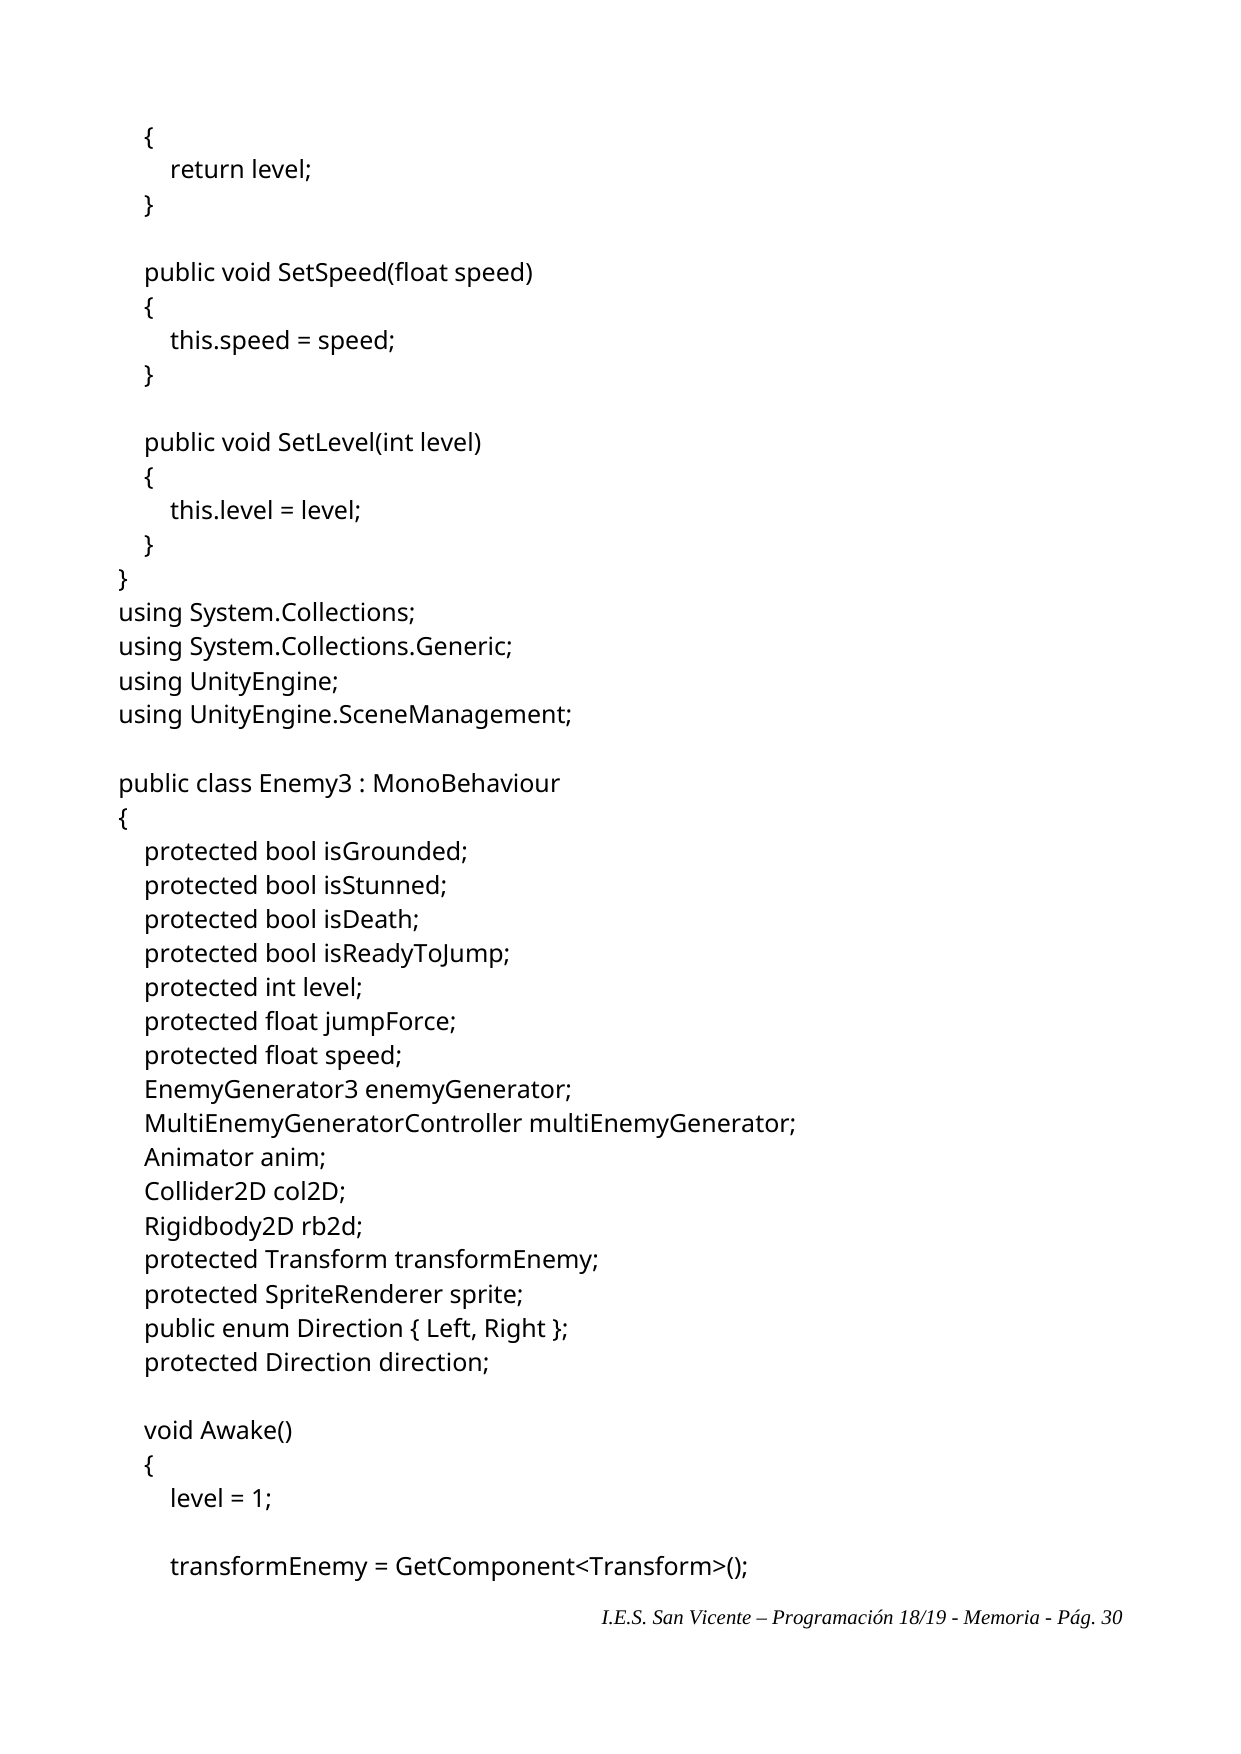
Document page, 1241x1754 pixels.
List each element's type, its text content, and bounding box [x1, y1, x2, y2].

text Animator anim; [118, 1140, 1122, 1174]
text using UnityEngine; [118, 663, 1122, 697]
text } [118, 561, 1122, 595]
text public void SetSpeed(float speed) [118, 254, 1122, 288]
text protected int level; [118, 970, 1122, 1004]
text void Awake() [118, 1412, 1122, 1447]
text protected bool isDeath; [118, 902, 1122, 936]
text protected float jumpForce; [118, 1004, 1122, 1038]
text using UnityEngine.SceneManagement; [118, 697, 1122, 731]
text protected SpriteRenderer sprite; [118, 1276, 1122, 1310]
text protected float speed; [118, 1038, 1122, 1072]
text protected Transform transformEnemy; [118, 1242, 1122, 1276]
text } [118, 357, 1122, 391]
text this.speed = speed; [118, 322, 1122, 357]
text protected bool isStunned; [118, 867, 1122, 902]
text } [118, 527, 1122, 561]
text { [118, 118, 1122, 152]
text ﻿using System.Collections; [118, 595, 1122, 629]
text } [118, 186, 1122, 220]
text { [118, 799, 1122, 833]
text { [118, 459, 1122, 493]
text protected Direction direction; [118, 1344, 1122, 1378]
text public enum Direction { Left, Right }; [118, 1310, 1122, 1344]
text protected bool isGrounded; [118, 833, 1122, 867]
text MultiEnemyGeneratorController multiEnemyGenerator; [118, 1106, 1122, 1140]
text using System.Collections.Generic; [118, 629, 1122, 663]
text { [118, 1447, 1122, 1481]
text EnemyGenerator3 enemyGenerator; [118, 1072, 1122, 1106]
text transformEnemy = GetComponent<Transform>(); [118, 1549, 1122, 1583]
text public class Enemy3 : MonoBehaviour [118, 765, 1122, 799]
text level = 1; [118, 1481, 1122, 1515]
text Rigidbody2D rb2d; [118, 1208, 1122, 1242]
text public void SetLevel(int level) [118, 425, 1122, 459]
text { [118, 288, 1122, 322]
text Collider2D col2D; [118, 1174, 1122, 1208]
text protected bool isReadyToJump; [118, 936, 1122, 970]
text this.level = level; [118, 493, 1122, 527]
text return level; [118, 152, 1122, 186]
